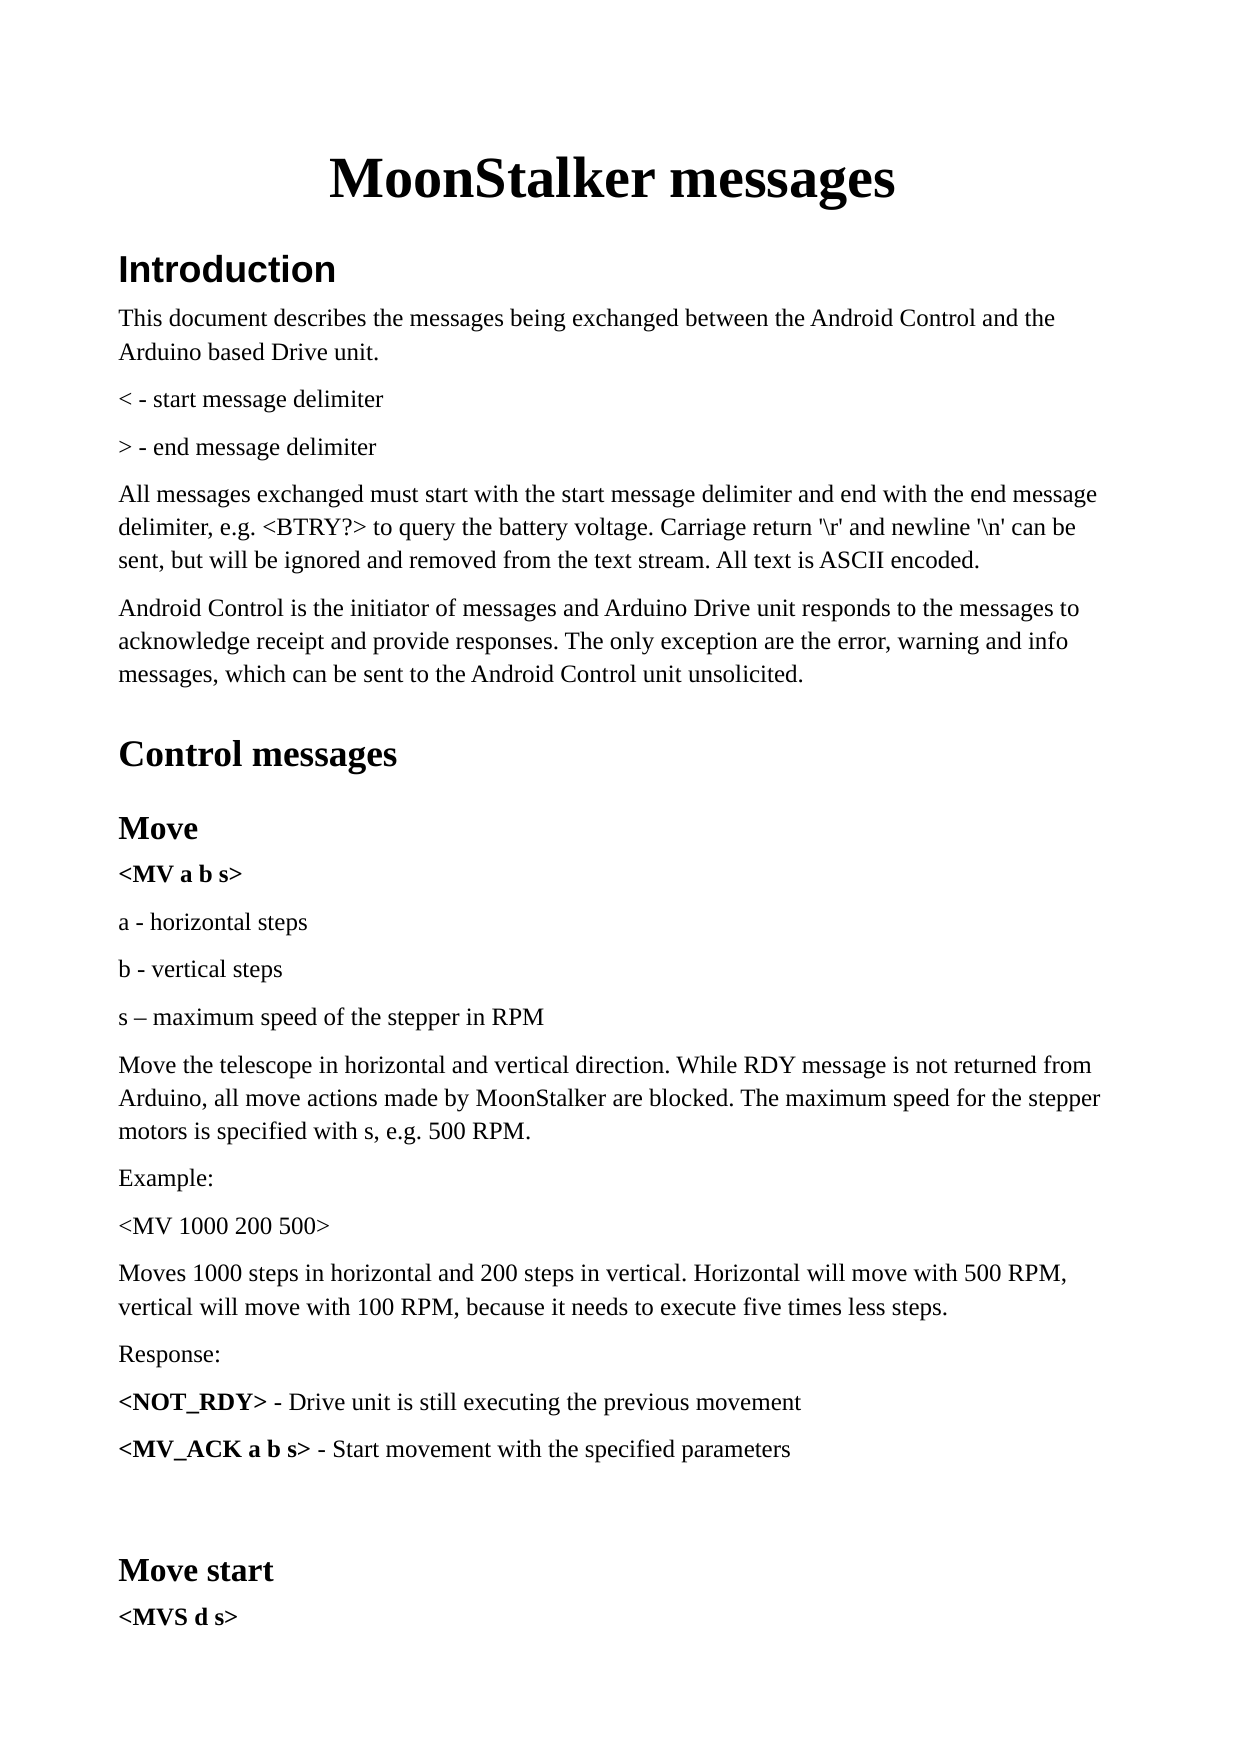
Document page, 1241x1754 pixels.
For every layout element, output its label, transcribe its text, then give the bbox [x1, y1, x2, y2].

text <MV 1000 200 500> [118, 1211, 1122, 1240]
text <MV a b s> [118, 859, 1122, 888]
subtitle Move [118, 808, 1122, 847]
text <MVS d s> [118, 1602, 1122, 1630]
text Android Control is the initiator of messages and Arduino Drive unit responds to the messages to acknowledge receipt and provide responses. The only exception are the error, warning and info messages, which can be sent to the Android Control unit unsolicited. [118, 593, 1122, 688]
text Example: [118, 1163, 1122, 1192]
text All messages exchanged must start with the start message delimiter and end with the end message delimiter, e.g. <BTRY?> to query the battery voltage. Carriage return '\r' and newline '\n' can be sent, but will be ignored and removed from the text stream. All text is ASCII encoded. [118, 479, 1122, 574]
text Response: [118, 1339, 1122, 1368]
subtitle Move start [118, 1550, 1122, 1589]
text Moves 1000 steps in horizontal and 200 steps in vertical. Horizontal will move with 500 RPM, vertical will move with 100 RPM, because it needs to execute five times less steps. [118, 1258, 1122, 1320]
text s – maximum speed of the stepper in RPM [118, 1002, 1122, 1031]
text <NOT_RDY> - Drive unit is still executing the previous movement [118, 1387, 1122, 1416]
text Move the telescope in horizontal and vertical direction. While RDY message is not returned from Arduino, all move actions made by MoonStalker are blocked. The maximum speed for the stepper motors is specified with s, e.g. 500 RPM. [118, 1050, 1122, 1144]
text <MV_ACK a b s> - Start movement with the specified parameters [118, 1434, 1122, 1463]
text b - vertical steps [118, 954, 1122, 983]
text > - end message delimiter [118, 432, 1122, 461]
text a - horizontal steps [118, 907, 1122, 936]
text < - start message delimiter [118, 384, 1122, 413]
subtitle Control messages [118, 732, 1122, 775]
text This document describes the messages being exchanged between the Android Control and the Arduino based Drive unit. [118, 303, 1122, 365]
title MoonStalker messages [118, 143, 1122, 210]
subtitle Introduction [118, 248, 1122, 291]
